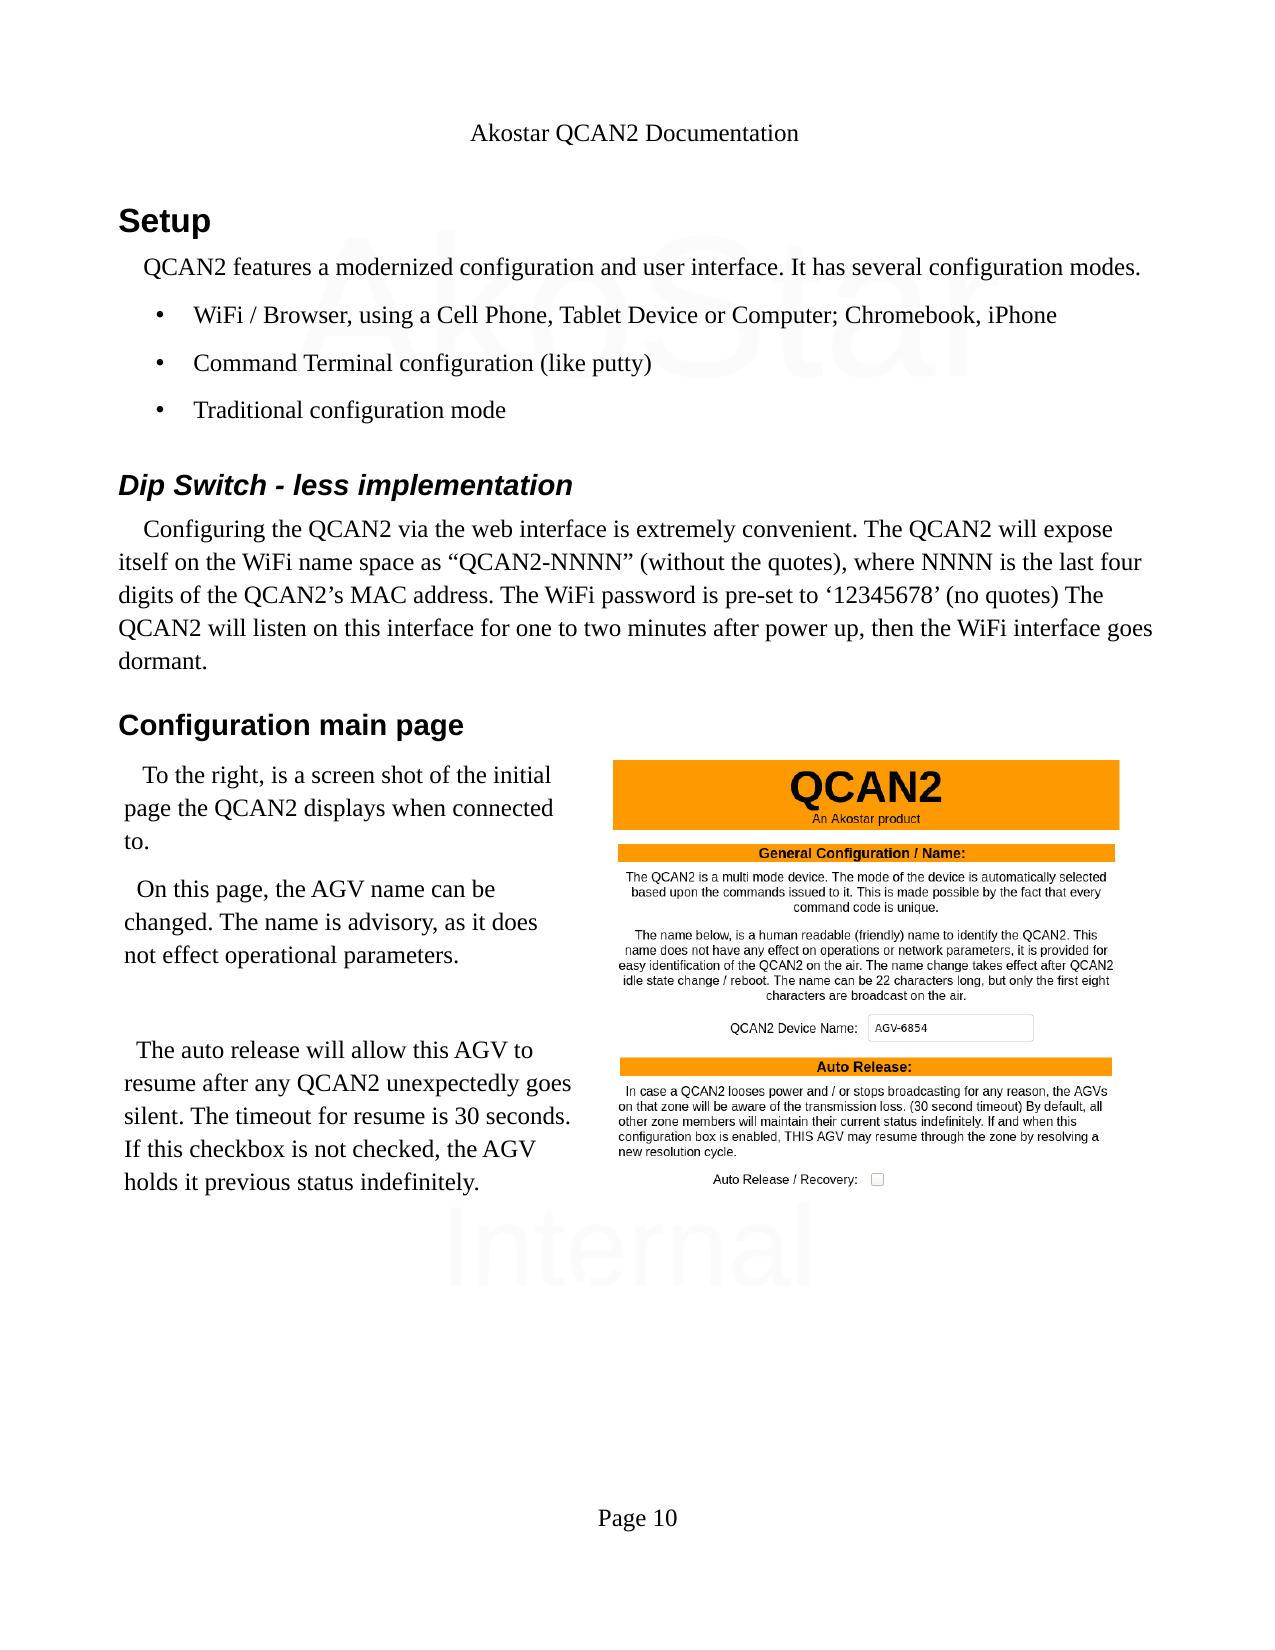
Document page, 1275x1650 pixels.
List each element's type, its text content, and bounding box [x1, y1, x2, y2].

text QCAN2 features a modernized configuration and user interface. It has several configuration modes. [118, 252, 1157, 281]
list Command Terminal configuration (like putty) [156, 348, 1157, 376]
table_header [578, 755, 1157, 1236]
text Configuring the QCAN2 via the web interface is extremely convenient. The QCAN2 will expose itself on the WiFi name space as “QCAN2-NNNN” (without the quotes), where NNNN is the last four digits of the QCAN2’s MAC address. The WiFi password is pre-set to ‘12345678’ (no quotes) The QCAN2 will listen on this interface for one to two minutes after power up, then the WiFi interface goes dormant. [118, 514, 1157, 675]
list Traditional configuration mode [156, 395, 1157, 424]
picture [611, 760, 1123, 1202]
list WiFi / Browser, using a Cell Phone, Tablet Device or Computer; Chromebook, iPhone [156, 300, 1157, 329]
subtitle Configuration main page [118, 708, 1157, 742]
table_header To the right, is a screen shot of the initial page the QCAN2 displays when connected to. On this page, the AGV name can be changed. The name is advisory, as it does not effect operational parameters. The auto release will allow this AGV to resume after any QCAN2 unexpectedly goes silent. The timeout for resume is 30 seconds. If this checkbox is not checked, the AGV holds it previous status indefinitely. [118, 755, 578, 1236]
subtitle Dip Switch - less implementation [118, 468, 1157, 501]
subtitle Setup [118, 201, 1157, 240]
